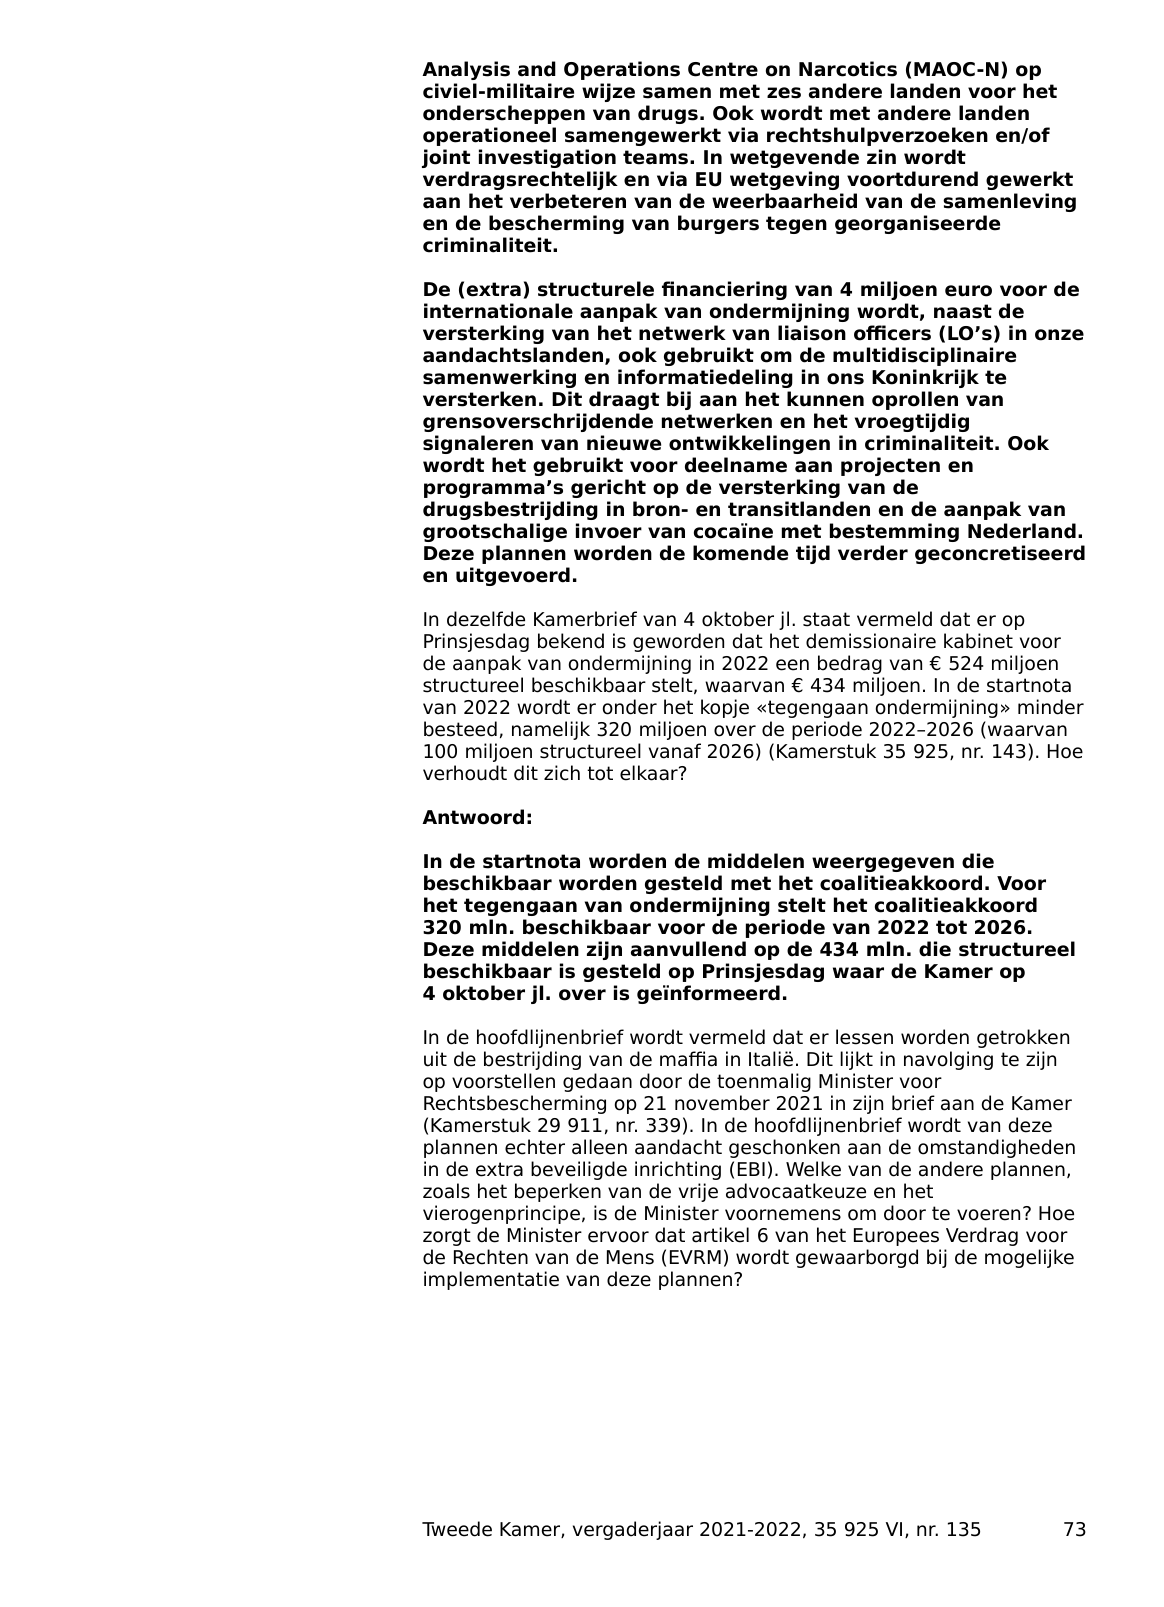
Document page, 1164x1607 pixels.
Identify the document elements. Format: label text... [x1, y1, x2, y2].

text In de startnota worden de middelen weergegeven die beschikbaar worden gesteld met het coalitieakkoord. Voor het tegengaan van ondermijning stelt het coalitieakkoord 320 mln. beschikbaar voor de periode van 2022 tot 2026. Deze middelen zijn aanvullend op de 434 mln. die structureel beschikbaar is gesteld op Prinsjesdag waar de Kamer op 4 oktober jl. over is geïnformeerd. [422, 851, 1087, 1005]
subtitle Antwoord: [422, 807, 1087, 829]
text De (extra) structurele financiering van 4 miljoen euro voor de internationale aanpak van ondermijning wordt, naast de versterking van het netwerk van liaison officers (LO’s) in onze aandachtslanden, ook gebruikt om de multidisciplinaire samenwerking en informatiedeling in ons Koninkrijk te versterken. Dit draagt bij aan het kunnen oprollen van grensoverschrijdende netwerken en het vroegtijdig signaleren van nieuwe ontwikkelingen in criminaliteit. Ook wordt het gebruikt voor deelname aan projecten en programma’s gericht op de versterking van de drugsbestrijding in bron- en transitlanden en de aanpak van grootschalige invoer van cocaïne met bestemming Nederland. Deze plannen worden de komende tijd verder geconcretiseerd en uitgevoerd. [422, 279, 1087, 587]
text In dezelfde Kamerbrief van 4 oktober jl. staat vermeld dat er op Prinsjesdag bekend is geworden dat het demissionaire kabinet voor de aanpak van ondermijning in 2022 een bedrag van € 524 miljoen structureel beschikbaar stelt, waarvan € 434 miljoen. In de startnota van 2022 wordt er onder het kopje «tegengaan ondermijning» minder besteed, namelijk 320 miljoen over de periode 2022–2026 (waarvan 100 miljoen structureel vanaf 2026) (Kamerstuk 35 925, nr. 143). Hoe verhoudt dit zich tot elkaar? [422, 609, 1087, 785]
text Analysis and Operations Centre on Narcotics (MAOC-N) op civiel-militaire wijze samen met zes andere landen voor het onderscheppen van drugs. Ook wordt met andere landen operationeel samengewerkt via rechtshulpverzoeken en/of joint investigation teams. In wetgevende zin wordt verdragsrechtelijk en via EU wetgeving voortdurend gewerkt aan het verbeteren van de weerbaarheid van de samenleving en de bescherming van burgers tegen georganiseerde criminaliteit. [422, 59, 1087, 257]
text In de hoofdlijnenbrief wordt vermeld dat er lessen worden getrokken uit de bestrijding van de maffia in Italië. Dit lijkt in navolging te zijn op voorstellen gedaan door de toenmalig Minister voor Rechtsbescherming op 21 november 2021 in zijn brief aan de Kamer (Kamerstuk 29 911, nr. 339). In de hoofdlijnenbrief wordt van deze plannen echter alleen aandacht geschonken aan de omstandigheden in de extra beveiligde inrichting (EBI). Welke van de andere plannen, zoals het beperken van de vrije advocaatkeuze en het vierogenprincipe, is de Minister voornemens om door te voeren? Hoe zorgt de Minister ervoor dat artikel 6 van het Europees Verdrag voor de Rechten van de Mens (EVRM) wordt gewaarborgd bij de mogelijke implementatie van deze plannen? [422, 1027, 1087, 1291]
